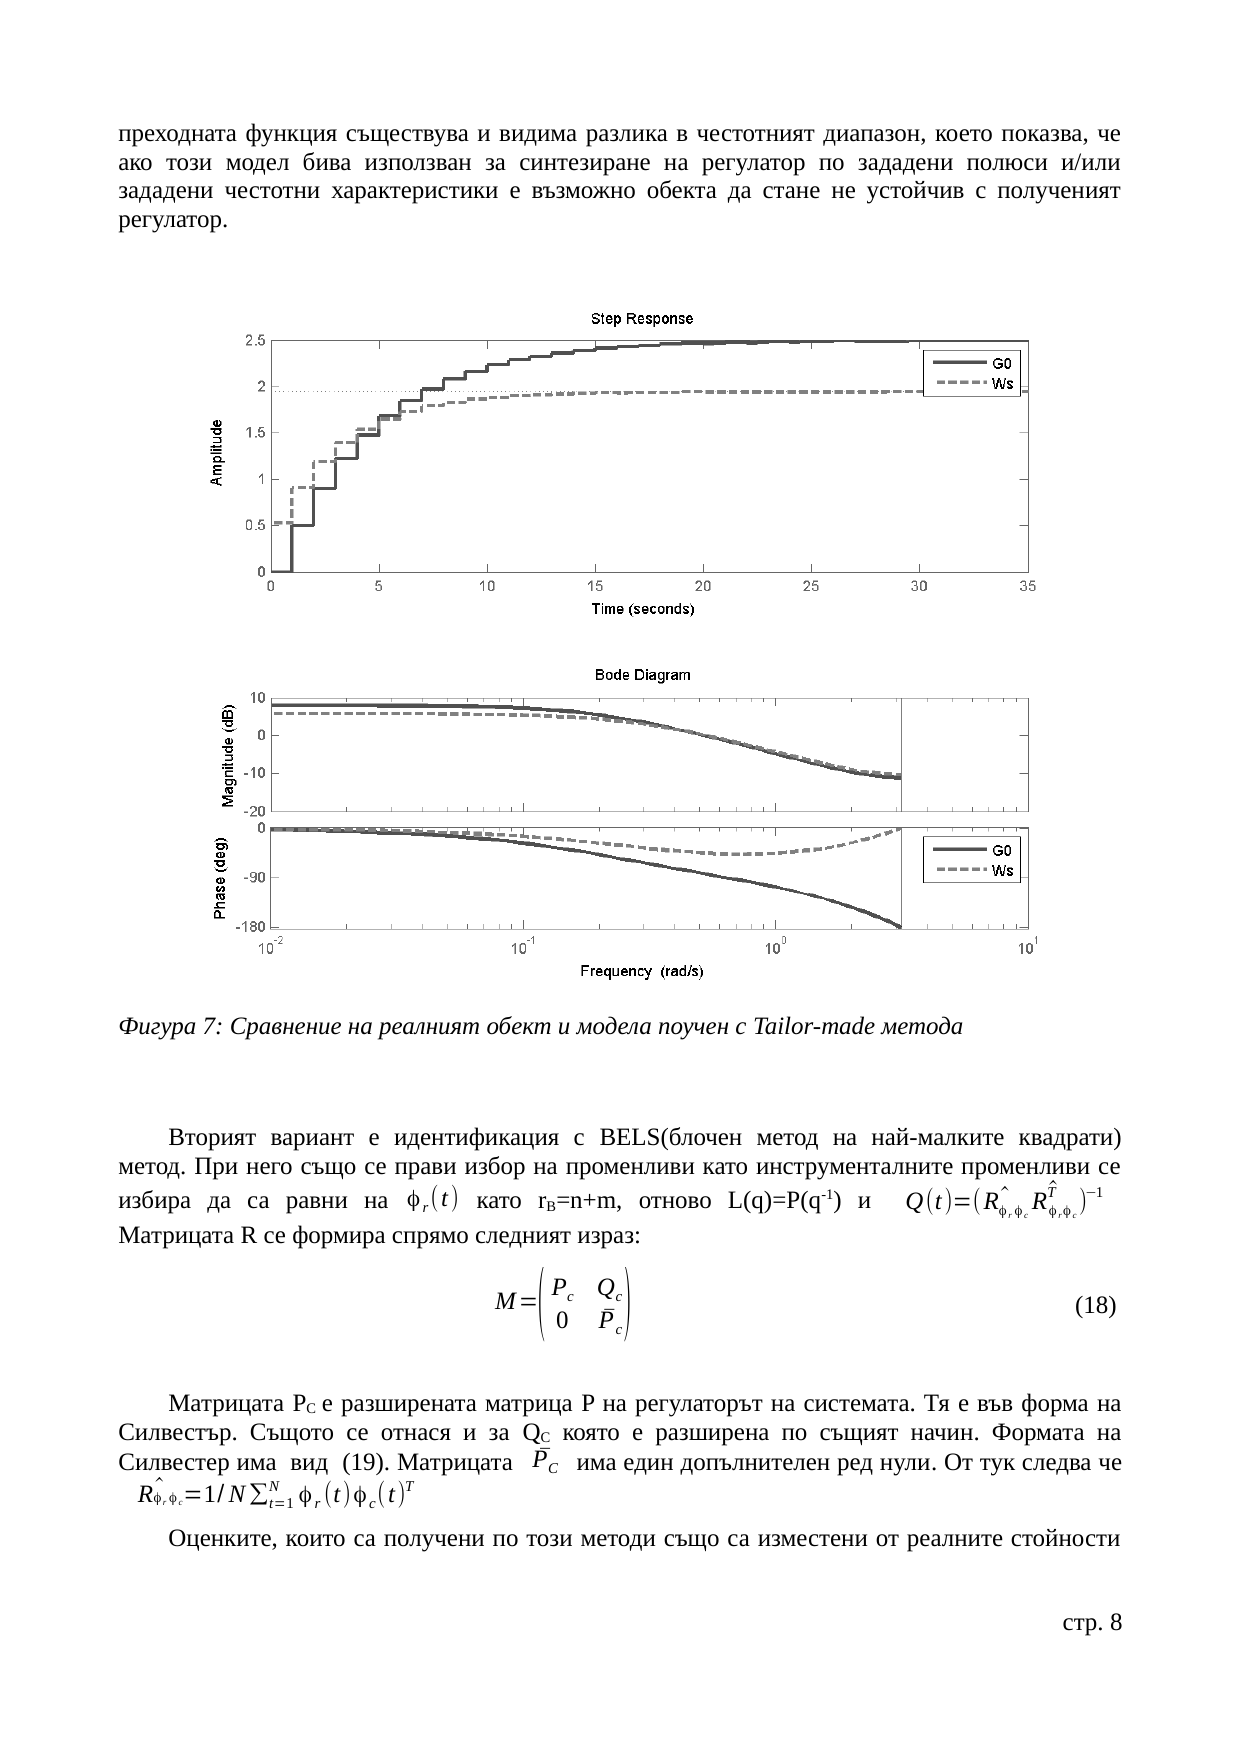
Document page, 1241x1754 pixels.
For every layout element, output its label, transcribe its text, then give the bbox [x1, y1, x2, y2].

text преходната функция съществува и видима разлика в честотният диапазон, което показва, че ако този модел бива използван за синтезиране на регулатор по зададени полюси и/или зададени честотни характеристики е възможно обекта да стане не устойчив с полученият регулатор. [118, 118, 1122, 233]
picture [118, 258, 1123, 1011]
text Оценките, които са получени по този методи също са изместени от реалните стойности [118, 1523, 1122, 1552]
table_header [118, 1262, 1010, 1347]
table_header (18) [1010, 1262, 1122, 1347]
text Фигура 7: Сравнение на реалният обект и модела поучен с Tailor-made метода [118, 1011, 1122, 1040]
text Матрицата PC е разширената матрица P на регулаторът на системата. Тя е във форма на Силвестър. Същото се отнася и за QC която е разширена по същият начин. Формата на Cилвестер има вид (19). Матрицатаима един допълнителен ред нули. От тук следва че [118, 1388, 1122, 1511]
text Вторият вариант е идентификация с BELS(блочен метод на най-малките квадрати) метод. При него също се прави избор на променливи като инструменталните променливи се избира да са равни накато rB=n+m, отново L(q)=P(q-1) и Матрицата R се формира спрямо следният израз: [118, 1122, 1122, 1249]
